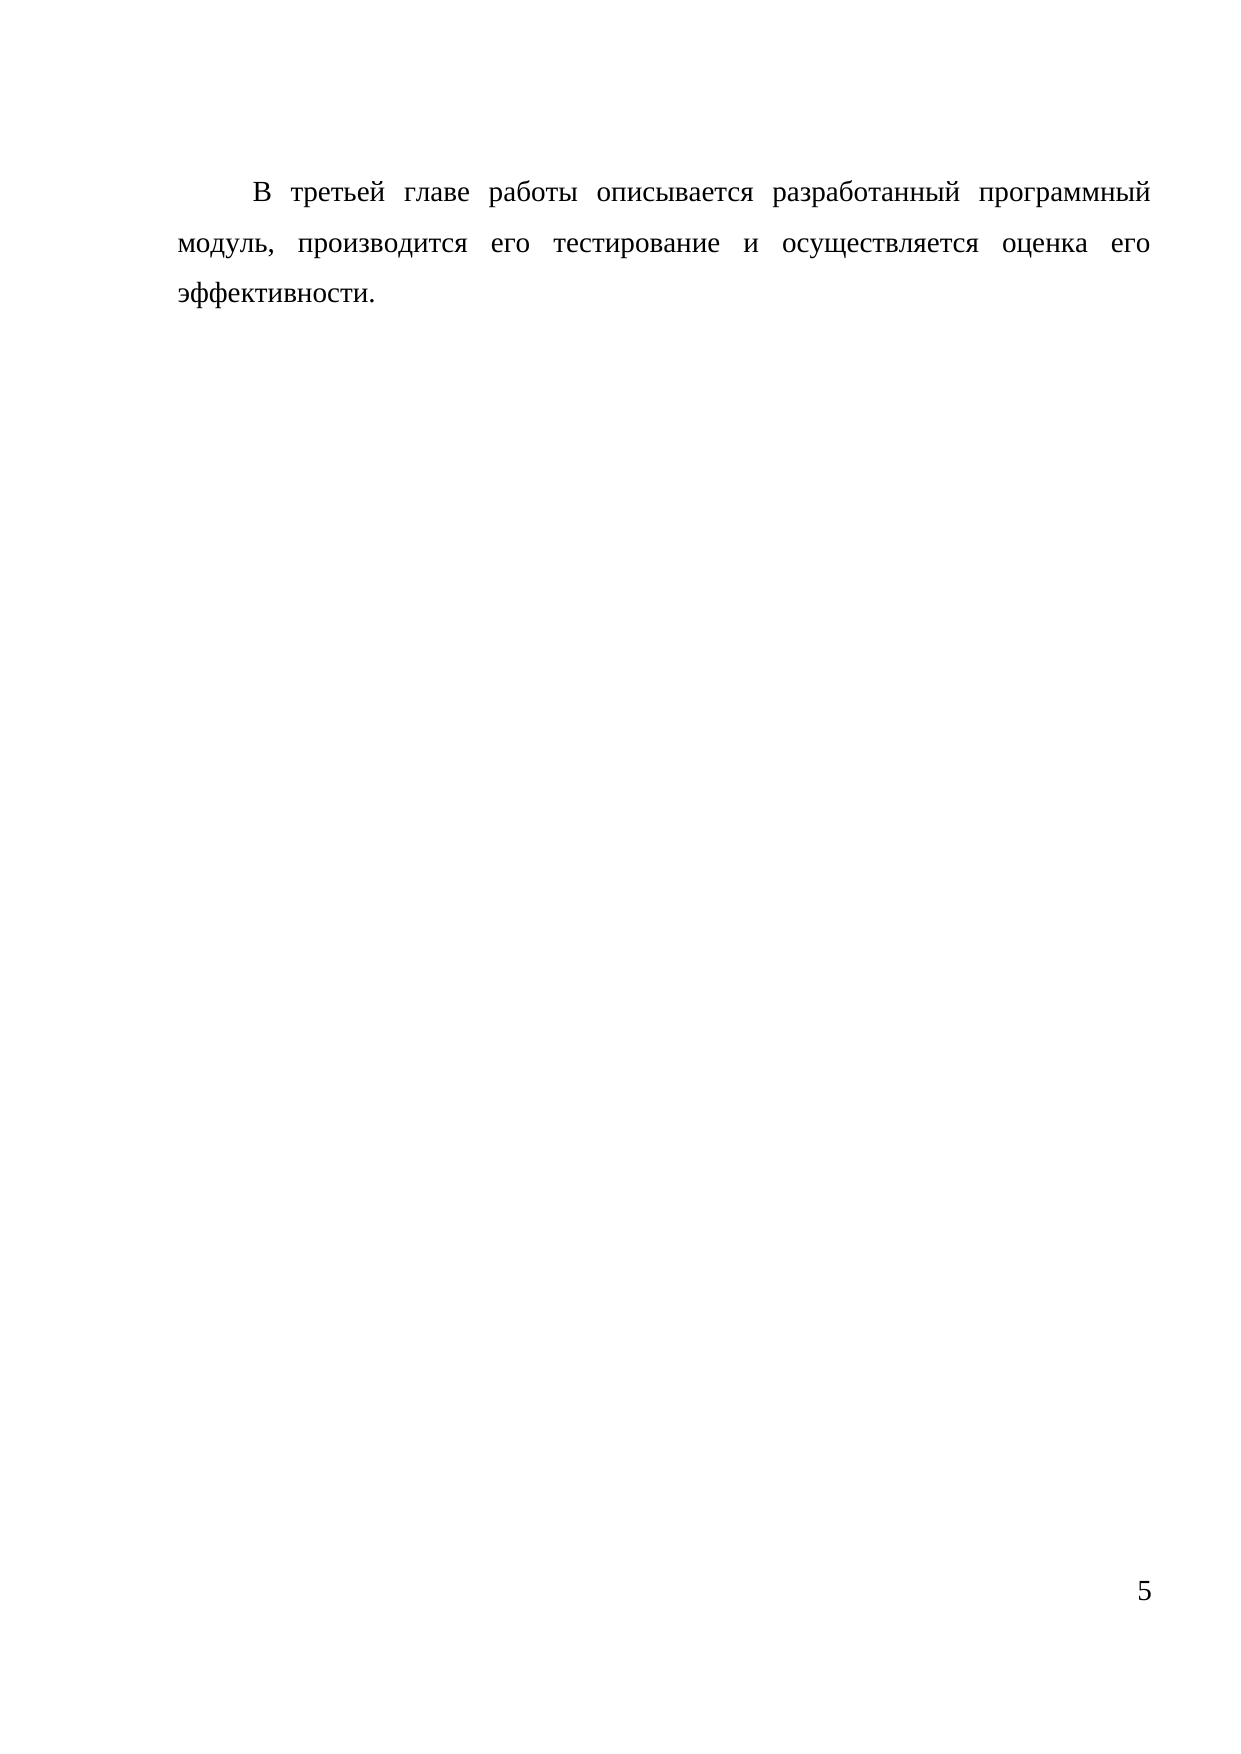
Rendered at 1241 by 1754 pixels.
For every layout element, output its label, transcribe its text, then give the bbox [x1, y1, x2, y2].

text В третьей главе работы описывается разработанный программный модуль, производится его тестирование и осуществляется оценка его эффективности. [177, 174, 1152, 308]
